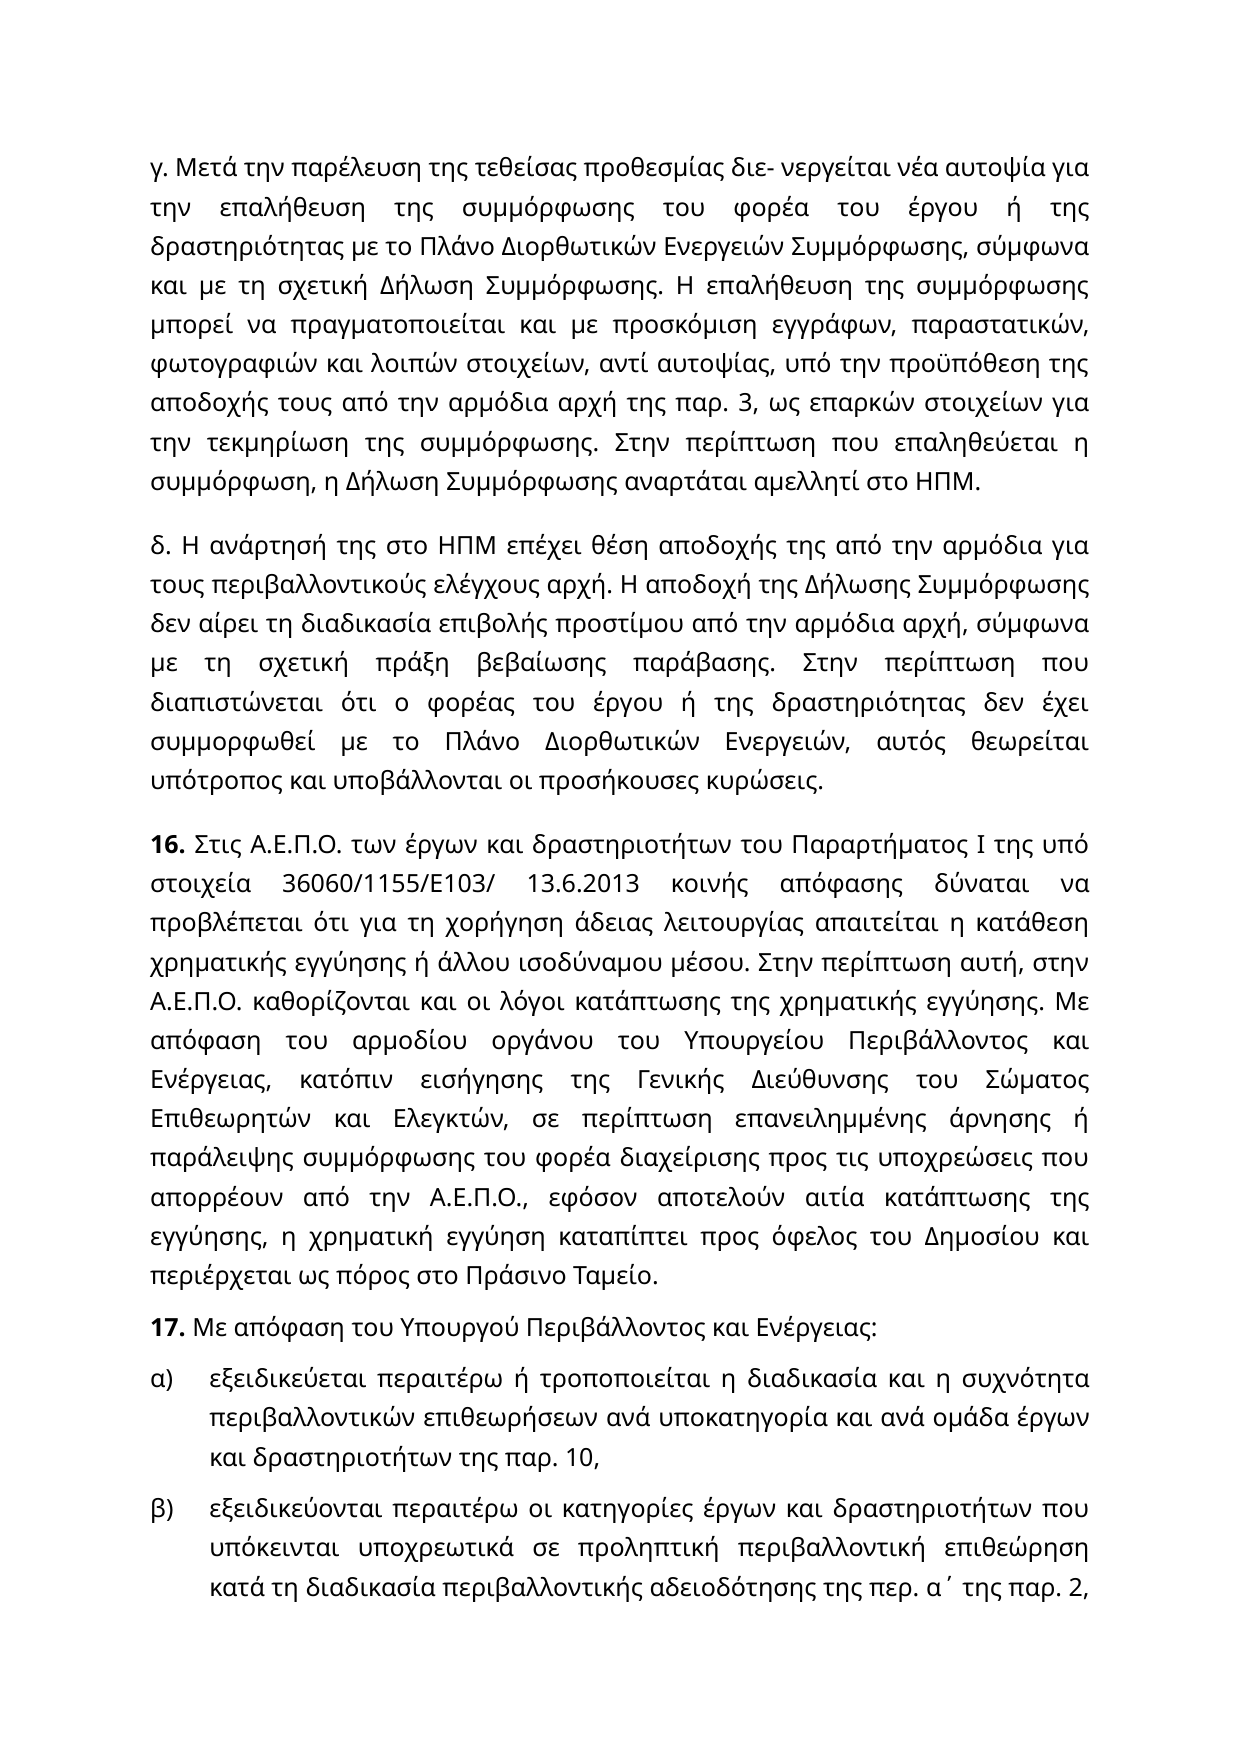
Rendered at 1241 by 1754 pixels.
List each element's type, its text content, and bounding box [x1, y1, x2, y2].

list α) εξειδικεύεται περαιτέρω ή τροποποιείται η διαδικασία και η συχνότητα περιβαλλοντικών επιθεωρήσεων ανά υποκατηγορία και ανά ομάδα έργων και δραστηριοτήτων της παρ. 10, [150, 1361, 1090, 1473]
list β) εξειδικεύονται περαιτέρω οι κατηγορίες έργων και δραστηριοτήτων που υπόκεινται υποχρεωτικά σε προληπτική περιβαλλοντική επιθεώρηση κατά τη διαδικασία περιβαλλοντικής αδειοδότησης της περ. α΄ της παρ. 2, [150, 1491, 1090, 1603]
text 17. Με απόφαση του Υπουργού Περιβάλλοντος και Ενέργειας: [150, 1309, 1090, 1343]
text γ. Μετά την παρέλευση της τεθείσας προθεσμίας διε- νεργείται νέα αυτοψία για την επαλήθευση της συμμόρφωσης του φορέα του έργου ή της δραστηριότητας με το Πλάνο Διορθωτικών Ενεργειών Συμμόρφωσης, σύμφωνα και με τη σχετική Δήλωση Συμμόρφωσης. Η επαλήθευση της συμμόρφωσης μπορεί να πραγματοποιείται και με προσκόμιση εγγράφων, παραστατικών, φωτογραφιών και λοιπών στοιχείων, αντί αυτοψίας, υπό την προϋπόθεση της αποδοχής τους από την αρμόδια αρχή της παρ. 3, ως επαρκών στοιχείων για την τεκμηρίωση της συμμόρφωσης. Στην περίπτωση που επαληθεύεται η συμμόρφωση, η Δήλωση Συμμόρφωσης αναρτάται αμελλητί στο ΗΠΜ. [150, 150, 1090, 497]
text 16. Στις Α.Ε.Π.Ο. των έργων και δραστηριοτήτων του Παραρτήματος I της υπό στοιχεία 36060/1155/Ε103/ 13.6.2013 κοινής απόφασης δύναται να προβλέπεται ότι για τη χορήγηση άδειας λειτουργίας απαιτείται η κατάθεση χρηματικής εγγύησης ή άλλου ισοδύναμου μέσου. Στην περίπτωση αυτή, στην Α.Ε.Π.Ο. καθορίζονται και οι λόγοι κατάπτωσης της χρηματικής εγγύησης. Με απόφαση του αρμοδίου οργάνου του Υπουργείου Περιβάλλοντος και Ενέργειας, κατόπιν εισήγησης της Γενικής Διεύθυνσης του Σώματος Επιθεωρητών και Ελεγκτών, σε περίπτωση επανειλημμένης άρνησης ή παράλειψης συμμόρφωσης του φορέα διαχείρισης προς τις υποχρεώσεις που απορρέουν από την Α.Ε.Π.Ο., εφόσον αποτελούν αιτία κατάπτωσης της εγγύησης, η χρηματική εγγύηση καταπίπτει προς όφελος του Δημοσίου και περιέρχεται ως πόρος στο Πράσινο Ταμείο. [150, 827, 1090, 1292]
text δ. Η ανάρτησή της στο ΗΠΜ επέχει θέση αποδοχής της από την αρμόδια για τους περιβαλλοντικούς ελέγχους αρχή. Η αποδοχή της Δήλωσης Συμμόρφωσης δεν αίρει τη διαδικασία επιβολής προστίμου από την αρμόδια αρχή, σύμφωνα με τη σχετική πράξη βεβαίωσης παράβασης. Στην περίπτωση που διαπιστώνεται ότι ο φορέας του έργου ή της δραστηριότητας δεν έχει συμμορφωθεί με το Πλάνο Διορθωτικών Ενεργειών, αυτός θεωρείται υπότροπος και υποβάλλονται οι προσήκουσες κυρώσεις. [150, 527, 1090, 797]
